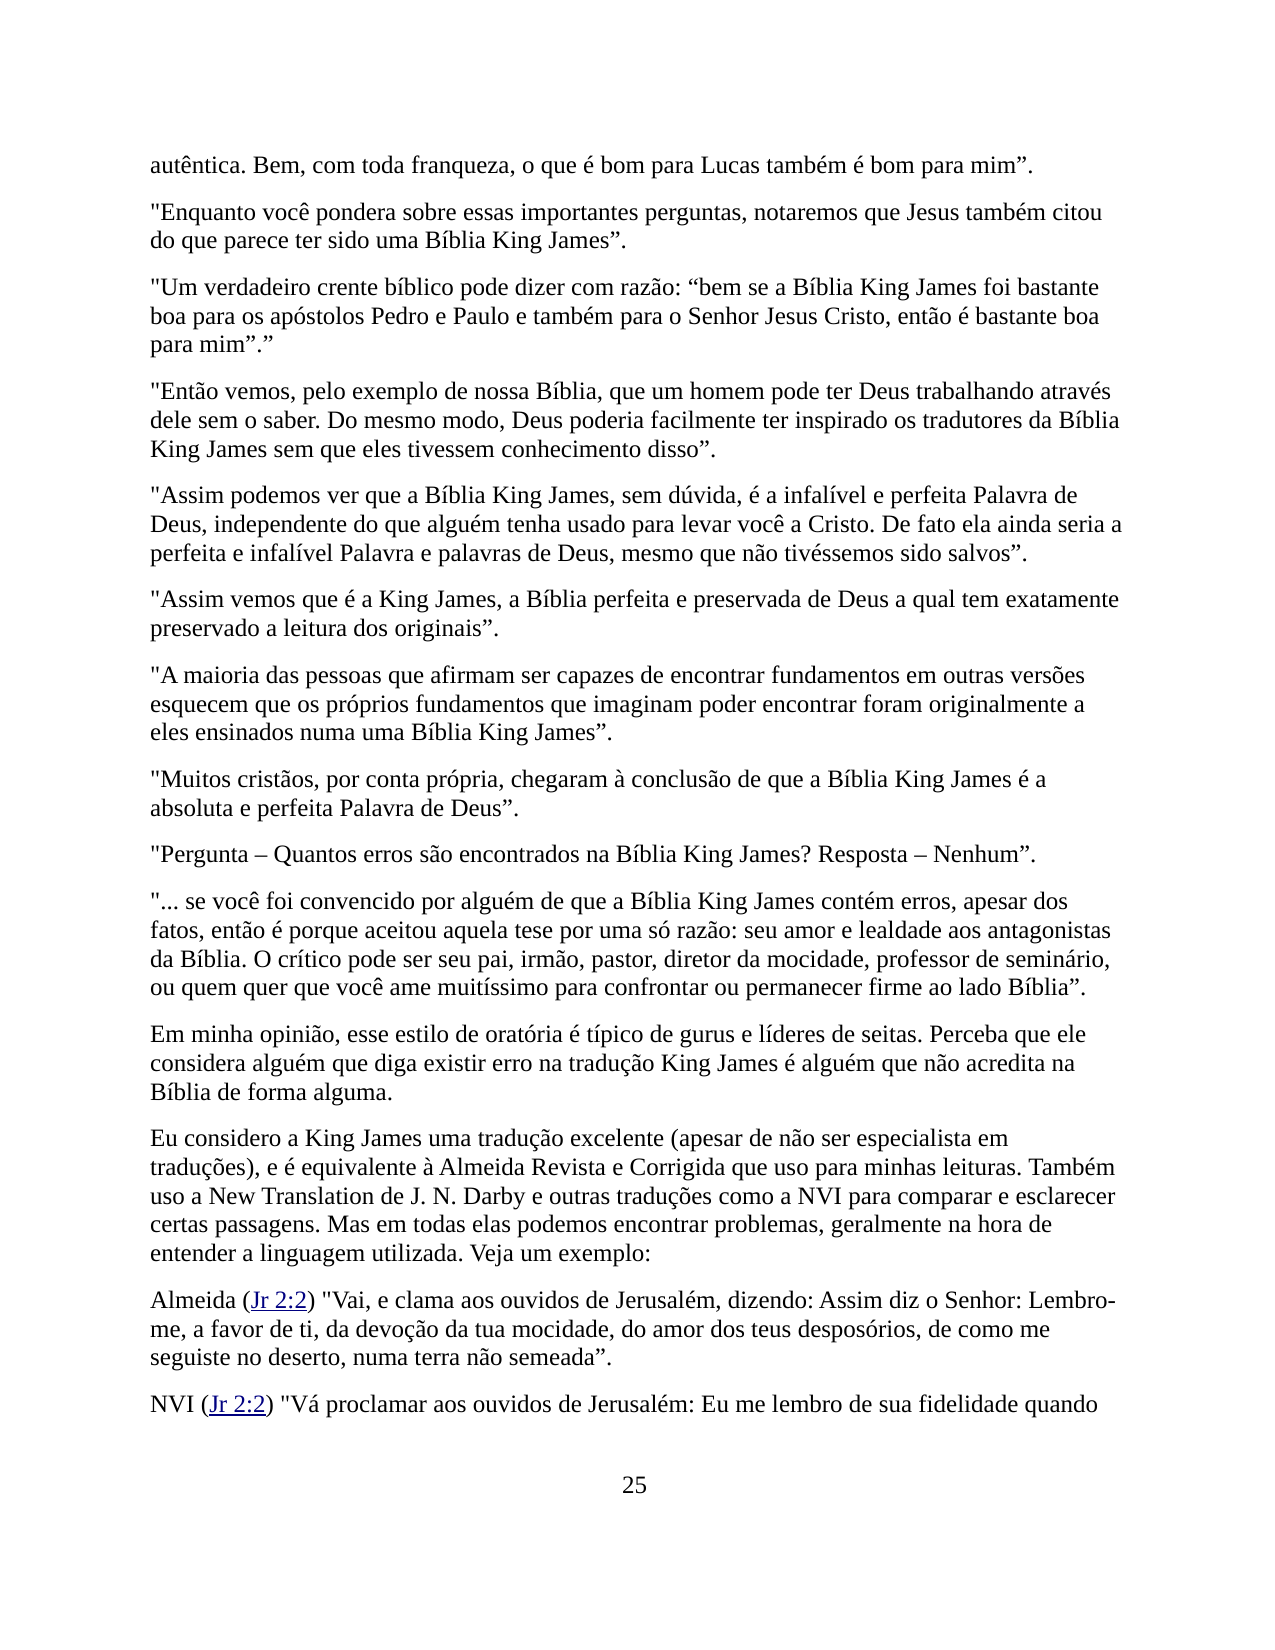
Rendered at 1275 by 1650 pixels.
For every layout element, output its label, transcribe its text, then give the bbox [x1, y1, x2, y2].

text "Então vemos, pelo exemplo de nossa Bíblia, que um homem pode ter Deus trabalhando através dele sem o saber. Do mesmo modo, Deus poderia facilmente ter inspirado os tradutores da Bíblia King James sem que eles tivessem conhecimento disso”. [150, 376, 1125, 462]
text "Muitos cristãos, por conta própria, chegaram à conclusão de que a Bíblia King James é a absoluta e perfeita Palavra de Deus”. [150, 764, 1125, 822]
text "Um verdadeiro crente bíblico pode dizer com razão: “bem se a Bíblia King James foi bastante boa para os apóstolos Pedro e Paulo e também para o Senhor Jesus Cristo, então é bastante boa para mim”.” [150, 272, 1125, 358]
text Almeida (Jr 2:2) "Vai, e clama aos ouvidos de Jerusalém, dizendo: Assim diz o Senhor: Lembro-me, a favor de ti, da devoção da tua mocidade, do amor dos teus desposórios, de como me seguiste no deserto, numa terra não semeada”. [150, 1285, 1125, 1371]
text "Assim vemos que é a King James, a Bíblia perfeita e preservada de Deus a qual tem exatamente preservado a leitura dos originais”. [150, 584, 1125, 642]
text "Pergunta – Quantos erros são encontrados na Bíblia King James? Resposta – Nenhum”. [150, 839, 1125, 868]
text "Assim podemos ver que a Bíblia King James, sem dúvida, é a infalível e perfeita Palavra de Deus, independente do que alguém tenha usado para levar você a Cristo. De fato ela ainda seria a perfeita e infalível Palavra e palavras de Deus, mesmo que não tivéssemos sido salvos”. [150, 480, 1125, 567]
text Em minha opinião, esse estilo de oratória é típico de gurus e líderes de seitas. Perceba que ele considera alguém que diga existir erro na tradução King James é alguém que não acredita na Bíblia de forma alguma. [150, 1019, 1125, 1105]
text Eu considero a King James uma tradução excelente (apesar de não ser especialista em traduções), e é equivalente à Almeida Revista e Corrigida que uso para minhas leituras. Também uso a New Translation de J. N. Darby e outras traduções como a NVI para comparar e esclarecer certas passagens. Mas em todas elas podemos encontrar problemas, geralmente na hora de entender a linguagem utilizada. Veja um exemplo: [150, 1123, 1125, 1267]
text autêntica. Bem, com toda franqueza, o que é bom para Lucas também é bom para mim”. [150, 150, 1125, 179]
text "... se você foi convencido por alguém de que a Bíblia King James contém erros, apesar dos fatos, então é porque aceitou aquela tese por uma só razão: seu amor e lealdade aos antagonistas da Bíblia. O crítico pode ser seu pai, irmão, pastor, diretor da mocidade, professor de seminário, ou quem quer que você ame muitíssimo para confrontar ou permanecer firme ao lado Bíblia”. [150, 886, 1125, 1001]
text "A maioria das pessoas que afirmam ser capazes de encontrar fundamentos em outras versões esquecem que os próprios fundamentos que imaginam poder encontrar foram originalmente a eles ensinados numa uma Bíblia King James”. [150, 660, 1125, 746]
text NVI (Jr 2:2) "Vá proclamar aos ouvidos de Jerusalém: Eu me lembro de sua fidelidade quando [150, 1389, 1125, 1418]
text "Enquanto você pondera sobre essas importantes perguntas, notaremos que Jesus também citou do que parece ter sido uma Bíblia King James”. [150, 197, 1125, 254]
